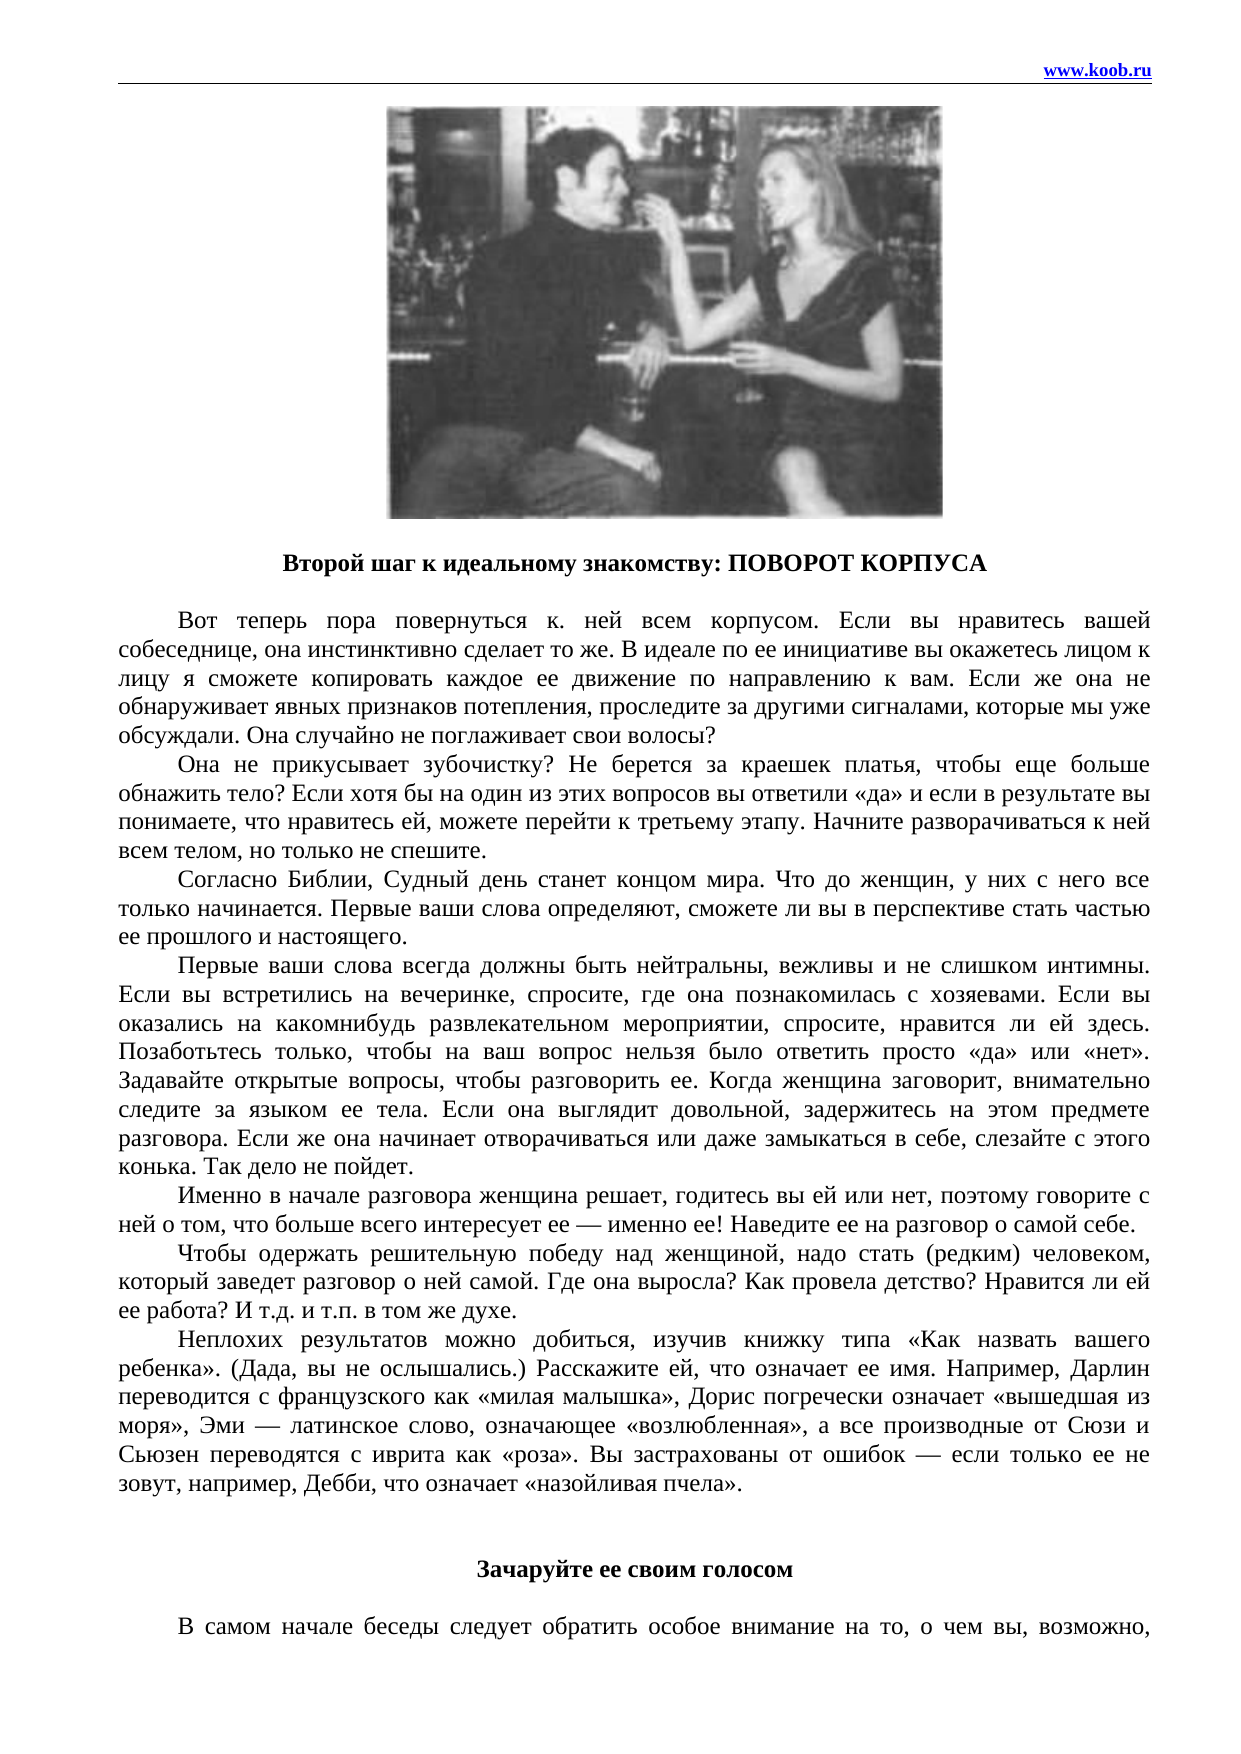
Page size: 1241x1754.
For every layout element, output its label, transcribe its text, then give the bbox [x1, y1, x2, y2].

text Именно в начале разговора женщина решает, годитесь вы ей или нет, поэтому говорите с ней о том, что больше всего интересует ее — именно ее! Наведите ее на разговор о самой себе. [118, 1180, 1152, 1238]
text Первые ваши слова всегда должны быть нейтральны, вежливы и не слишком интимны. Если вы встретились на вечеринке, спросите, где она познакомилась с хозяевами. Если вы оказались на какомнибудь развлекательном мероприятии, спросите, нравится ли ей здесь. Позаботьтесь только, чтобы на ваш вопрос нельзя было ответить просто «да» или «нет». Задавайте открытые вопросы, чтобы разговорить ее. Когда женщина заговорит, внимательно следите за языком ее тела. Если она выглядит довольной, задержитесь на этом предмете разговора. Если же она начинает отворачиваться или даже замыкаться в себе, слезайте с этого конька. Так дело не пойдет. [118, 950, 1152, 1180]
text Зачаруйте ее своим голосом [118, 1554, 1152, 1583]
text Согласно Библии, Судный день станет концом мира. Что до женщин, у них с него все только начинается. Первые ваши слова определяют, сможете ли вы в перспективе стать частью ее прошлого и настоящего. [118, 864, 1152, 950]
text Неплохих результатов можно добиться, изучив книжку типа «Как назвать вашего ребенка». (Дада, вы не ослышались.) Расскажите ей, что означает ее имя. Например, Дарлин переводится с французского как «милая малышка», Дорис погречески означает «вышедшая из моря», Эми — латинское слово, означающее «возлюбленная», а все производные от Сюзи и Сьюзен переводятся с иврита как «роза». Вы застрахованы от ошибок — если только ее не зовут, например, Дебби, что означает «назойливая пчела». [118, 1324, 1152, 1496]
picture [386, 106, 943, 519]
text Она не прикусывает зубочистку? Не берется за краешек платья, чтобы еще больше обнажить тело? Если хотя бы на один из этих вопросов вы ответили «да» и если в результате вы понимаете, что нравитесь ей, можете перейти к третьему этапу. Начните разворачиваться к ней всем телом, но только не спешите. [118, 749, 1152, 864]
text Второй шаг к идеальному знакомству: ПОВОРОТ КОРПУСА [118, 548, 1152, 576]
text В самом начале беседы следует обратить особое внимание на то, о чем вы, возможно, [118, 1611, 1152, 1640]
text Чтобы одержать решительную победу над женщиной, надо стать (редким) человеком, который заведет разговор о ней самой. Где она выросла? Как провела детство? Нравится ли ей ее работа? И т.д. и т.п. в том же духе. [118, 1238, 1152, 1324]
text Вот теперь пора повернуться к. ней всем корпусом. Если вы нравитесь вашей собеседнице, она инстинктивно сделает то же. В идеале по ее инициативе вы окажетесь лицом к лицу я сможете копировать каждое ее движение по направлению к вам. Если же она не обнаруживает явных признаков потепления, проследите за другими сигналами, которые мы уже обсуждали. Она случайно не поглаживает свои волосы? [118, 605, 1152, 749]
